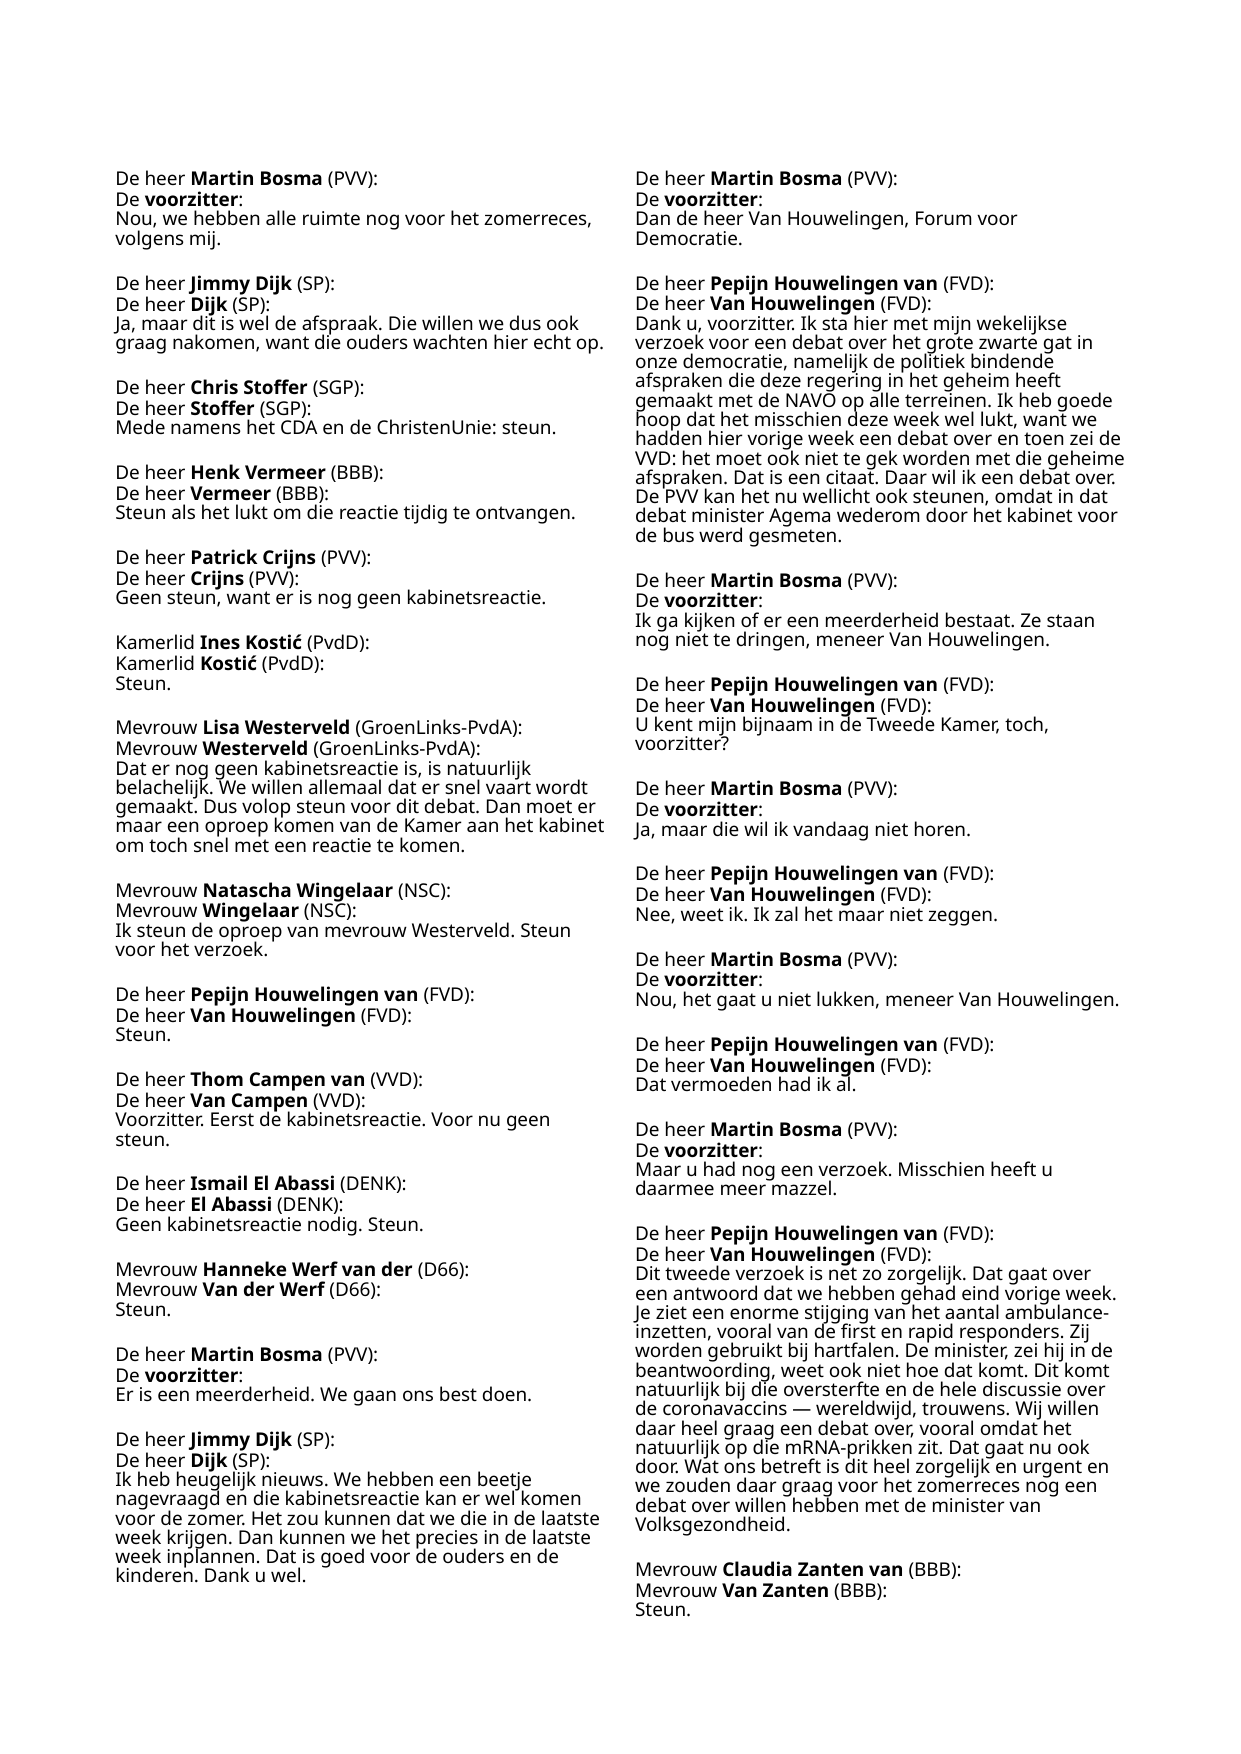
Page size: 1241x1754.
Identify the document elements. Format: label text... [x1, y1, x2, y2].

text Mevrouw Claudia Zanten van (BBB): [635, 1556, 1125, 1582]
text De heer Vermeer (BBB): [115, 485, 605, 504]
text Ik ga kijken of er een meerderheid bestaat. Ze staan nog niet te dringen, meneer Van Houwelingen. [635, 612, 1125, 650]
text Mevrouw Westerveld (GroenLinks-PvdA): [115, 740, 605, 759]
text De heer Pepijn Houwelingen van (FVD): [635, 1220, 1125, 1246]
text De heer Pepijn Houwelingen van (FVD): [635, 270, 1125, 295]
text Steun. [115, 1026, 605, 1045]
text Mevrouw Van Zanten (BBB): [635, 1582, 1125, 1601]
text De heer Pepijn Houwelingen van (FVD): [115, 981, 605, 1007]
text De heer Van Houwelingen (FVD): [635, 1057, 1125, 1076]
text De heer Martin Bosma (PVV): [115, 1341, 605, 1367]
text De heer Thom Campen van (VVD): [115, 1066, 605, 1092]
text De heer Jimmy Dijk (SP): [115, 270, 605, 296]
text Geen kabinetsreactie nodig. Steun. [115, 1216, 605, 1235]
text Mede namens het CDA en de ChristenUnie: steun. [115, 419, 605, 438]
text Voorzitter. Eerst de kabinetsreactie. Voor nu geen steun. [115, 1111, 605, 1150]
text De heer Martin Bosma (PVV): [635, 165, 1125, 191]
text De heer Martin Bosma (PVV): [635, 776, 1125, 801]
text Nou, het gaat u niet lukken, meneer Van Houwelingen. [635, 991, 1125, 1010]
text De heer Van Houwelingen (FVD): [635, 1246, 1125, 1265]
text De heer Henk Vermeer (BBB): [115, 459, 605, 485]
text De heer Van Houwelingen (FVD): [635, 697, 1125, 716]
text De voorzitter: [635, 592, 1125, 612]
text De heer Martin Bosma (PVV): [115, 165, 605, 191]
text Kamerlid Ines Kostić (PvdD): [115, 629, 605, 655]
text De heer Van Campen (VVD): [115, 1092, 605, 1111]
text De heer Chris Stoffer (SGP): [115, 374, 605, 400]
text De voorzitter: [115, 191, 605, 210]
text Dat er nog geen kabinetsreactie is, is natuurlijk belachelijk. We willen allemaal dat er snel vaart wordt gemaakt. Dus volop steun voor dit debat. Dan moet er maar een oproep komen van de Kamer aan het kabinet om toch snel met een reactie te komen. [115, 759, 605, 856]
text De voorzitter: [115, 1367, 605, 1386]
text Nou, we hebben alle ruimte nog voor het zomerreces, volgens mij. [115, 210, 605, 249]
text Steun. [115, 674, 605, 694]
text Er is een meerderheid. We gaan ons best doen. [115, 1386, 605, 1405]
text De heer Dijk (SP): [115, 1452, 605, 1471]
text Mevrouw Wingelaar (NSC): [115, 902, 605, 922]
text Steun. [115, 1301, 605, 1320]
text De heer Van Houwelingen (FVD): [635, 886, 1125, 906]
text Steun als het lukt om die reactie tijdig te ontvangen. [115, 504, 605, 523]
text Ik steun de oproep van mevrouw Westerveld. Steun voor het verzoek. [115, 922, 605, 960]
text Dit tweede verzoek is net zo zorgelijk. Dat gaat over een antwoord dat we hebben gehad eind vorige week. Je ziet een enorme stijging van het aantal ambulance-inzetten, vooral van de first en rapid responders. Zij worden gebruikt bij hartfalen. De minister, zei hij in de beantwoording, weet ook niet hoe dat komt. Dit komt natuurlijk bij die oversterfte en de hele discussie over de coronavaccins — wereldwijd, trouwens. Wij willen daar heel graag een debat over, vooral omdat het natuurlijk op die mRNA-prikken zit. Dat gaat nu ook door. Wat ons betreft is dit heel zorgelijk en urgent en we zouden daar graag voor het zomerreces nog een debat over willen hebben met de minister van Volksgezondheid. [635, 1265, 1125, 1535]
text De voorzitter: [635, 801, 1125, 821]
text De heer El Abassi (DENK): [115, 1196, 605, 1216]
text Dan de heer Van Houwelingen, Forum voor Democratie. [635, 210, 1125, 249]
text De heer Van Houwelingen (FVD): [635, 295, 1125, 315]
text Maar u had nog een verzoek. Misschien heeft u daarmee meer mazzel. [635, 1161, 1125, 1199]
text Mevrouw Natascha Wingelaar (NSC): [115, 877, 605, 902]
text Dank u, voorzitter. Ik sta hier met mijn wekelijkse verzoek voor een debat over het grote zwarte gat in onze democratie, namelijk de politiek bindende afspraken die deze regering in het geheim heeft gemaakt met de NAVO op alle terreinen. Ik heb goede hoop dat het misschien deze week wel lukt, want we hadden hier vorige week een debat over en toen zei de VVD: het moet ook niet te gek worden met die geheime afspraken. Dat is een citaat. Daar wil ik een debat over. De PVV kan het nu wellicht ook steunen, omdat in dat debat minister Agema wederom door het kabinet voor de bus werd gesmeten. [635, 315, 1125, 546]
text Nee, weet ik. Ik zal het maar niet zeggen. [635, 906, 1125, 925]
text De heer Stoffer (SGP): [115, 400, 605, 419]
text Steun. [635, 1601, 1125, 1620]
text De heer Martin Bosma (PVV): [635, 567, 1125, 592]
text Ja, maar dit is wel de afspraak. Die willen we dus ook graag nakomen, want die ouders wachten hier echt op. [115, 315, 605, 353]
text De heer Martin Bosma (PVV): [635, 1116, 1125, 1142]
text De voorzitter: [635, 1142, 1125, 1161]
text De heer Martin Bosma (PVV): [635, 946, 1125, 971]
text De heer Pepijn Houwelingen van (FVD): [635, 671, 1125, 697]
text De heer Pepijn Houwelingen van (FVD): [635, 1031, 1125, 1057]
text De heer Jimmy Dijk (SP): [115, 1426, 605, 1452]
text Dat vermoeden had ik al. [635, 1076, 1125, 1095]
text De heer Ismail El Abassi (DENK): [115, 1171, 605, 1196]
text De voorzitter: [635, 191, 1125, 210]
text De voorzitter: [635, 971, 1125, 991]
text Ik heb heugelijk nieuws. We hebben een beetje nagevraagd en die kabinetsreactie kan er wel komen voor de zomer. Het zou kunnen dat we die in de laatste week krijgen. Dan kunnen we het precies in de laatste week inplannen. Dat is goed voor de ouders en de kinderen. Dank u wel. [115, 1471, 605, 1587]
text Ja, maar die wil ik vandaag niet horen. [635, 821, 1125, 840]
text De heer Pepijn Houwelingen van (FVD): [635, 861, 1125, 886]
text Mevrouw Hanneke Werf van der (D66): [115, 1256, 605, 1281]
text De heer Van Houwelingen (FVD): [115, 1007, 605, 1026]
text Mevrouw Van der Werf (D66): [115, 1281, 605, 1301]
text De heer Crijns (PVV): [115, 570, 605, 589]
text De heer Dijk (SP): [115, 296, 605, 315]
text Geen steun, want er is nog geen kabinetsreactie. [115, 589, 605, 609]
text Kamerlid Kostić (PvdD): [115, 655, 605, 674]
text De heer Patrick Crijns (PVV): [115, 544, 605, 570]
text Mevrouw Lisa Westerveld (GroenLinks-PvdA): [115, 714, 605, 740]
text U kent mijn bijnaam in de Tweede Kamer, toch, voorzitter? [635, 716, 1125, 755]
